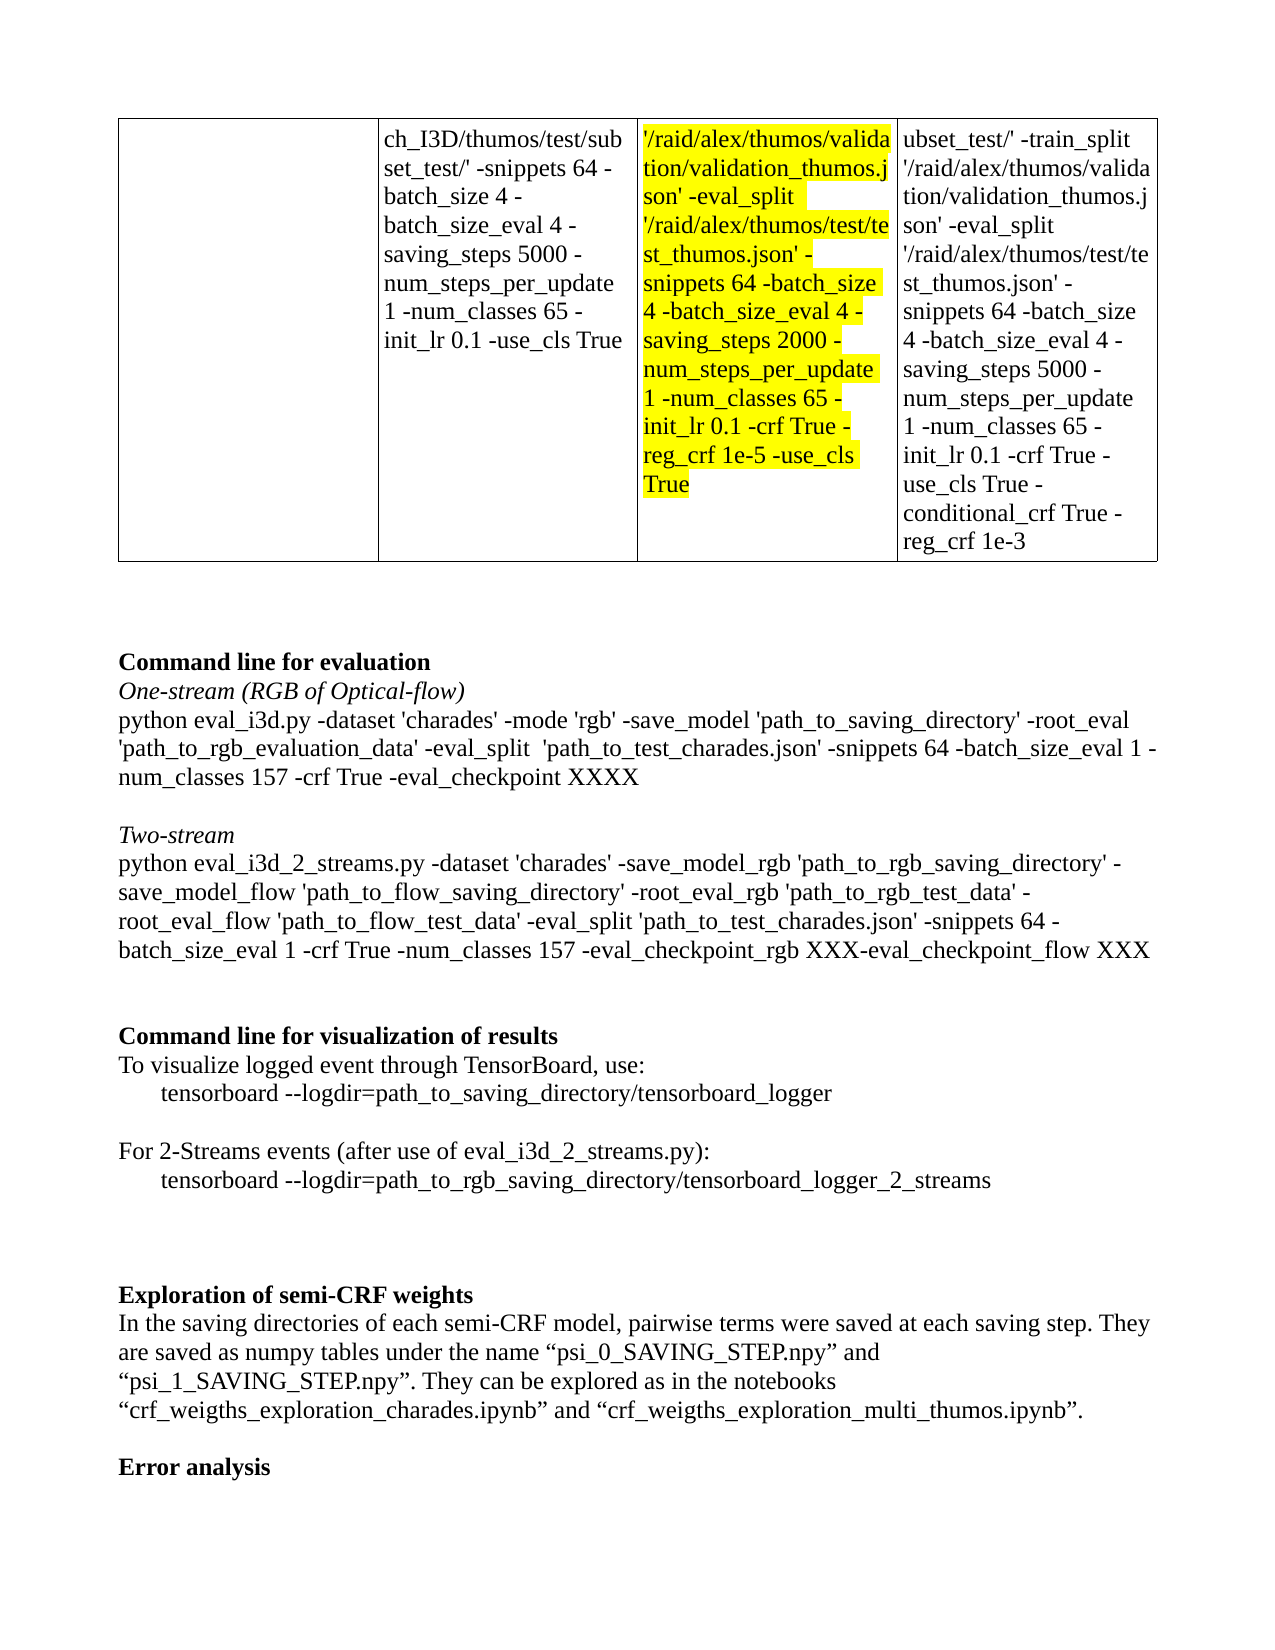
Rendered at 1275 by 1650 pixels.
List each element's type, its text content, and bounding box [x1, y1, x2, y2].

text In the saving directories of each semi-CRF model, pairwise terms were saved at each saving step. They are saved as numpy tables under the name “psi_0_SAVING_STEP.npy” and “psi_1_SAVING_STEP.npy”. They can be explored as in the notebooks “crf_weigths_exploration_charades.ipynb” and “crf_weigths_exploration_multi_thumos.ipynb”. [118, 1308, 1157, 1423]
text Exploration of semi-CRF weights [118, 1280, 1157, 1308]
text Command line for visualization of results [118, 1021, 1157, 1050]
table_cell ubset_test/' -train_split '/raid/alex/thumos/validation/validation_thumos.json' -eval_split '/raid/alex/thumos/test/test_thumos.json' -snippets 64 -batch_size 4 -batch_size_eval 4 -saving_steps 5000 -num_steps_per_update 1 -num_classes 65 -init_lr 0.1 -crf True -use_cls True -conditional_crf True -reg_crf 1e-3 [898, 119, 1157, 561]
text Error analysis [118, 1452, 1157, 1481]
text tensorboard --logdir=path_to_saving_directory/tensorboard_logger [118, 1078, 1157, 1107]
text tensorboard --logdir=path_to_rgb_saving_directory/tensorboard_logger_2_streams [118, 1165, 1157, 1193]
table_cell '/raid/alex/thumos/validation/validation_thumos.json' -eval_split '/raid/alex/thumos/test/test_thumos.json' -snippets 64 -batch_size 4 -batch_size_eval 4 -saving_steps 2000 -num_steps_per_update 1 -num_classes 65 -init_lr 0.1 -crf True -reg_crf 1e-5 -use_cls True [638, 119, 897, 561]
table_cell [119, 119, 378, 561]
text One-stream (RGB of Optical-flow) [118, 676, 1157, 705]
text To visualize logged event through TensorBoard, use: [118, 1050, 1157, 1078]
table_cell ch_I3D/thumos/test/subset_test/' -snippets 64 -batch_size 4 -batch_size_eval 4 -saving_steps 5000 -num_steps_per_update 1 -num_classes 65 -init_lr 0.1 -use_cls True [379, 119, 637, 561]
text python eval_i3d.py -dataset 'charades' -mode 'rgb' -save_model 'path_to_saving_directory' -root_eval 'path_to_rgb_evaluation_data' -eval_split 'path_to_test_charades.json' -snippets 64 -batch_size_eval 1 -num_classes 157 -crf True -eval_checkpoint XXXX [118, 705, 1157, 791]
text Two-stream [118, 820, 1157, 848]
text Command line for evaluation [118, 647, 1157, 676]
text For 2-Streams events (after use of eval_i3d_2_streams.py): [118, 1136, 1157, 1165]
text python eval_i3d_2_streams.py -dataset 'charades' -save_model_rgb 'path_to_rgb_saving_directory' -save_model_flow 'path_to_flow_saving_directory' -root_eval_rgb 'path_to_rgb_test_data' -root_eval_flow 'path_to_flow_test_data' -eval_split 'path_to_test_charades.json' -snippets 64 -batch_size_eval 1 -crf True -num_classes 157 -eval_checkpoint_rgb XXX-eval_checkpoint_flow XXX [118, 848, 1157, 963]
